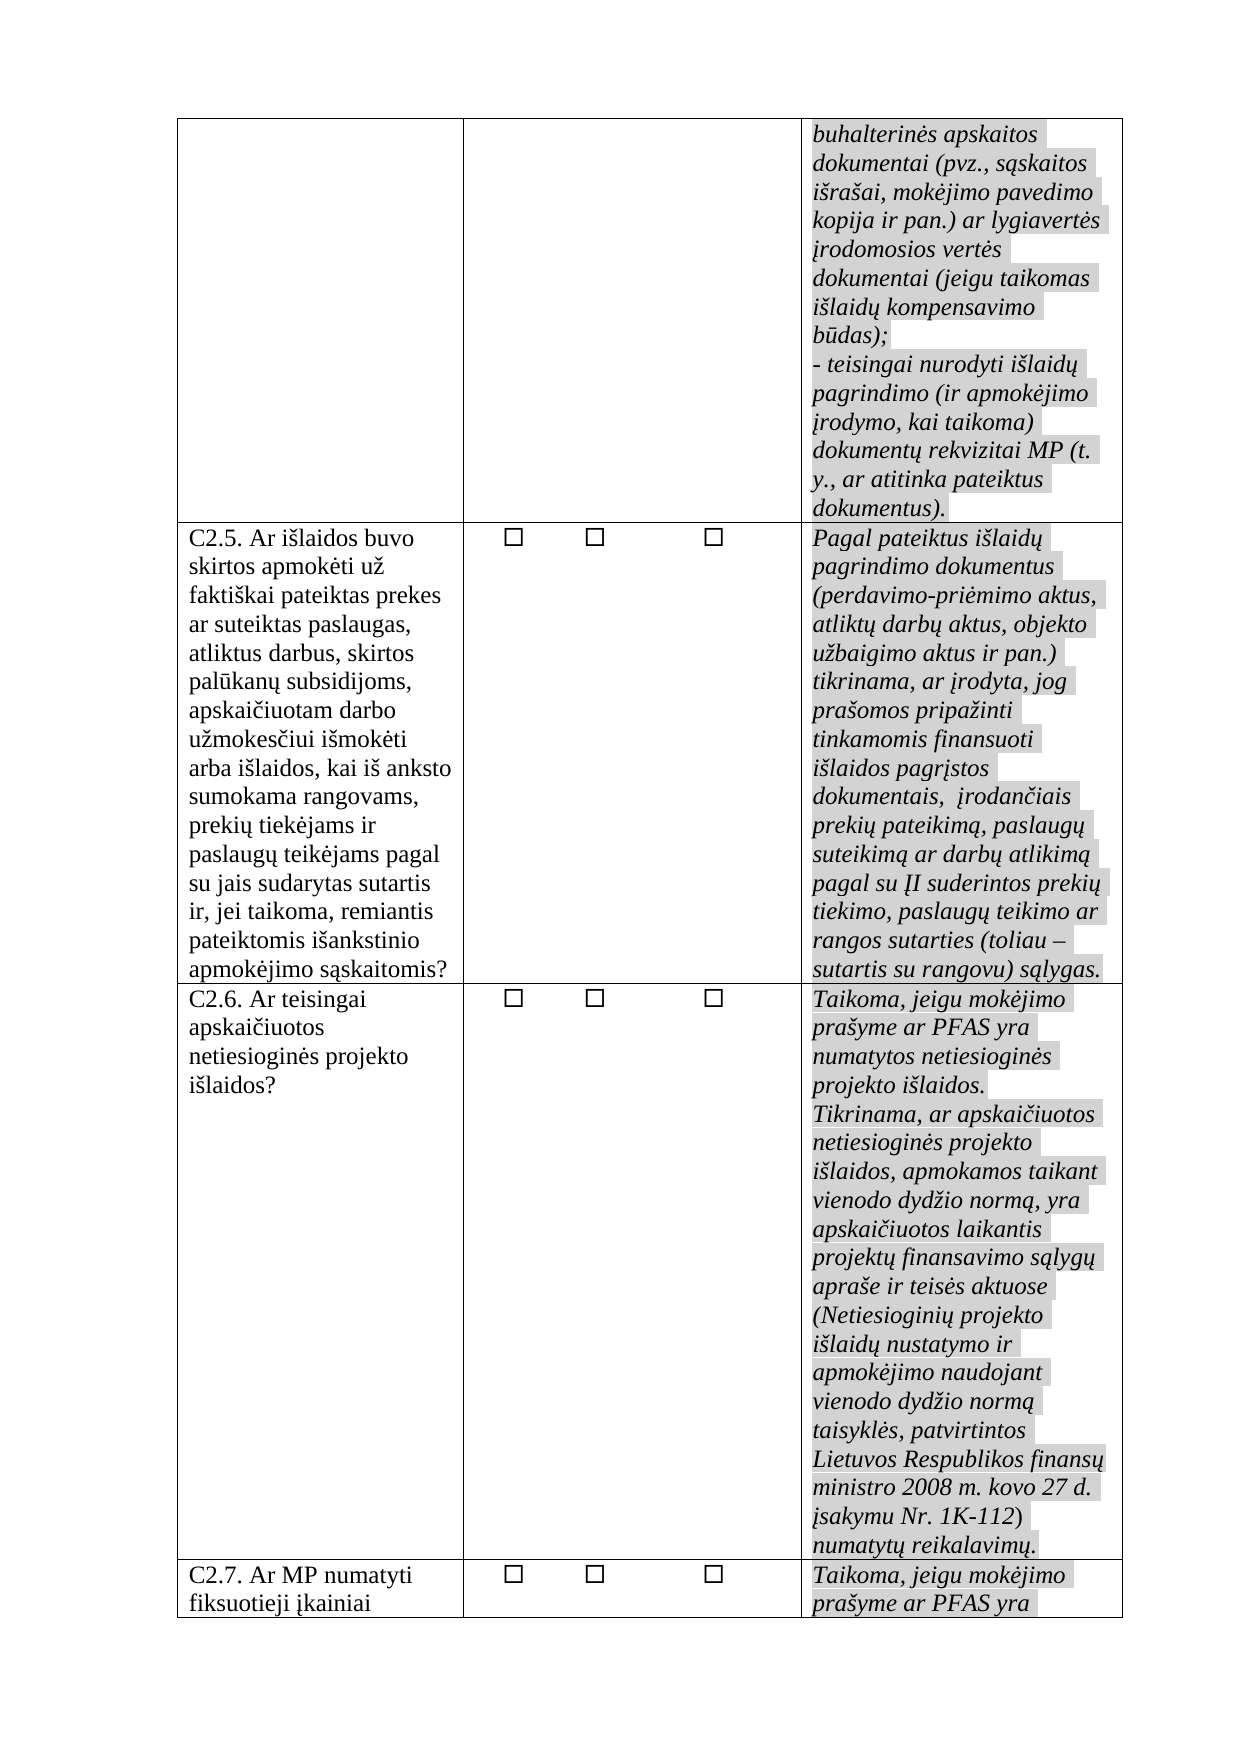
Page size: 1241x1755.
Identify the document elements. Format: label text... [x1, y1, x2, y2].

table_cell Pagal pateiktus išlaidų pagrindimo dokumentus (perdavimo-priėmimo aktus, atliktų darbų aktus, objekto užbaigimo aktus ir pan.) tikrinama, ar įrodyta, jog prašomos pripažinti tinkamomis finansuoti išlaidos pagrįstos dokumentais, įrodančiais prekių pateikimą, paslaugų suteikimą ar darbų atlikimą pagal su ĮI suderintos prekių tiekimo, paslaugų teikimo ar rangos sutarties (toliau – sutartis su rangovu) sąlygas. [802, 523, 1122, 983]
table_cell [] [464, 1560, 563, 1617]
table_cell [] [564, 984, 626, 1559]
table_cell [] [626, 1560, 801, 1617]
table_cell C2.6. Ar teisingai apskaičiuotos netiesioginės projekto išlaidos? [178, 984, 463, 1559]
table_cell [] [464, 523, 563, 983]
table_cell [] [564, 119, 626, 522]
table_cell [] [464, 984, 563, 1559]
table_cell [] [464, 119, 563, 522]
table_cell Taikoma, jeigu mokėjimo prašyme ar PFAS yra [802, 1560, 1122, 1617]
table_cell [] [564, 523, 626, 983]
table_cell [] [626, 984, 801, 1559]
table_cell C2.7. Ar MP numatyti fiksuotieji įkainiai [178, 1560, 463, 1617]
table_cell Taikoma, jeigu mokėjimo prašyme ar PFAS yra numatytos netiesioginės projekto išlaidos. Tikrinama, ar apskaičiuotos netiesioginės projekto išlaidos, apmokamos taikant vienodo dydžio normą, yra apskaičiuotos laikantis projektų finansavimo sąlygų apraše ir teisės aktuose (Netiesioginių projekto išlaidų nustatymo ir apmokėjimo naudojant vienodo dydžio normą taisyklės, patvirtintos Lietuvos Respublikos finansų ministro 2008 m. kovo 27 d. įsakymu Nr. 1K-112) numatytų reikalavimų. [802, 984, 1122, 1559]
table_cell [178, 119, 463, 522]
table_cell [] [626, 523, 801, 983]
table_cell buhalterinės apskaitos dokumentai (pvz., sąskaitos išrašai, mokėjimo pavedimo kopija ir pan.) ar lygiavertės įrodomosios vertės dokumentai (jeigu taikomas išlaidų kompensavimo būdas); - teisingai nurodyti išlaidų pagrindimo (ir apmokėjimo įrodymo, kai taikoma) dokumentų rekvizitai MP (t. y., ar atitinka pateiktus dokumentus). [802, 119, 1122, 522]
table_cell [] [564, 1560, 626, 1617]
table_cell [] [626, 119, 801, 522]
table_cell C2.5. Ar išlaidos buvo skirtos apmokėti už faktiškai pateiktas prekes ar suteiktas paslaugas, atliktus darbus, skirtos palūkanų subsidijoms, apskaičiuotam darbo užmokesčiui išmokėti arba išlaidos, kai iš anksto sumokama rangovams, prekių tiekėjams ir paslaugų teikėjams pagal su jais sudarytas sutartis ir, jei taikoma, remiantis pateiktomis išankstinio apmokėjimo sąskaitomis? [178, 523, 463, 983]
